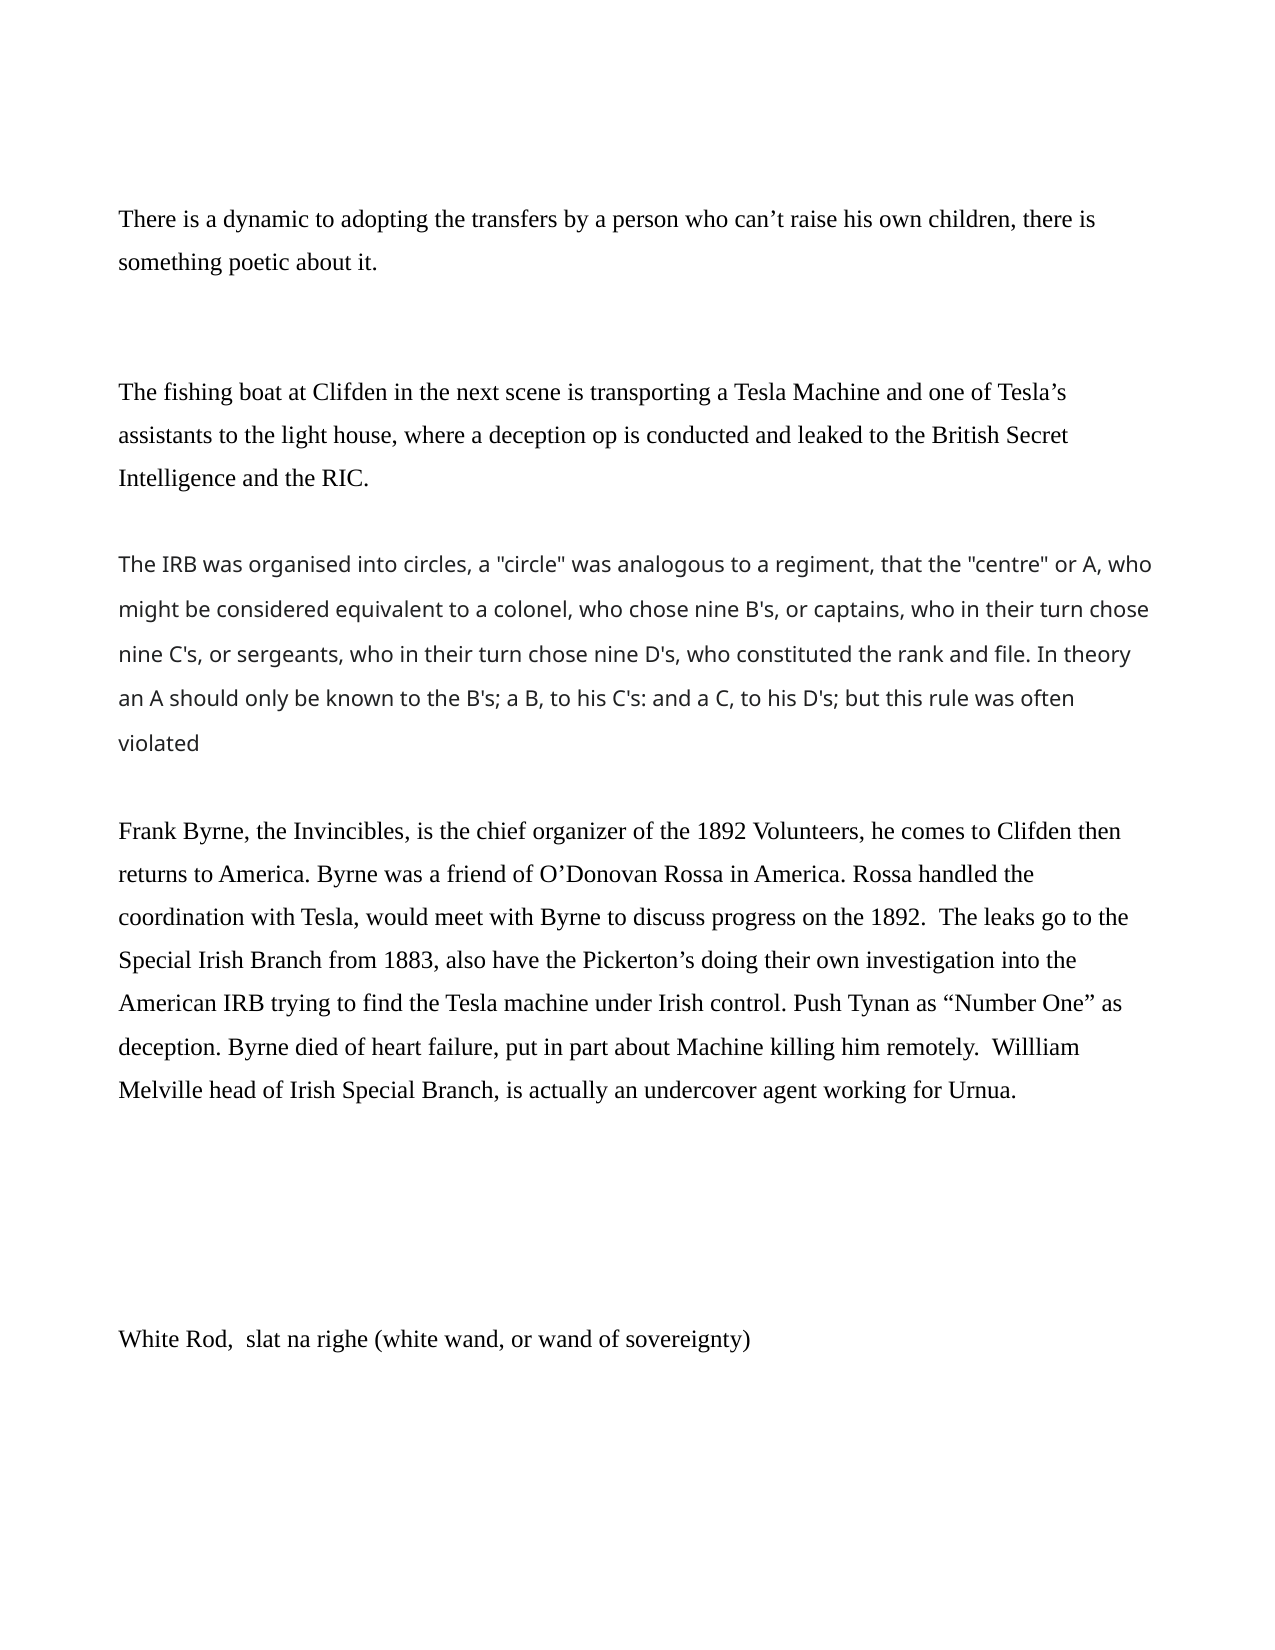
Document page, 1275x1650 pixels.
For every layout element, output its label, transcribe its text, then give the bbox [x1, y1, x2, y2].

text There is a dynamic to adopting the transfers by a person who can’t raise his own children, there is something poetic about it. [118, 204, 1157, 276]
text The IRB was organised into circles, a "circle" was analogous to a regiment, that the "centre" or A, who might be considered equivalent to a colonel, who chose nine B's, or captains, who in their turn chose nine C's, or sergeants, who in their turn chose nine D's, who constituted the rank and file. In theory an A should only be known to the B's; a B, to his C's: and a C, to his D's; but this rule was often violated [118, 549, 1157, 758]
text Frank Byrne, the Invincibles, is the chief organizer of the 1892 Volunteers, he comes to Clifden then returns to America. Byrne was a friend of O’Donovan Rossa in America. Rossa handled the coordination with Tesla, would meet with Byrne to discuss progress on the 1892. The leaks go to the Special Irish Branch from 1883, also have the Pickerton’s doing their own investigation into the American IRB trying to find the Tesla machine under Irish control. Push Tynan as “Number One” as deception. Byrne died of heart failure, put in part about Machine killing him remotely. Willliam Melville head of Irish Special Branch, is actually an undercover agent working for Urnua. [118, 816, 1157, 1103]
text The fishing boat at Clifden in the next scene is transporting a Tesla Machine and one of Tesla’s assistants to the light house, where a deception op is conducted and leaked to the British Secret Intelligence and the RIC. [118, 377, 1157, 492]
text White Rod, slat na righe (white wand, or wand of sovereignty) [118, 1324, 1157, 1353]
